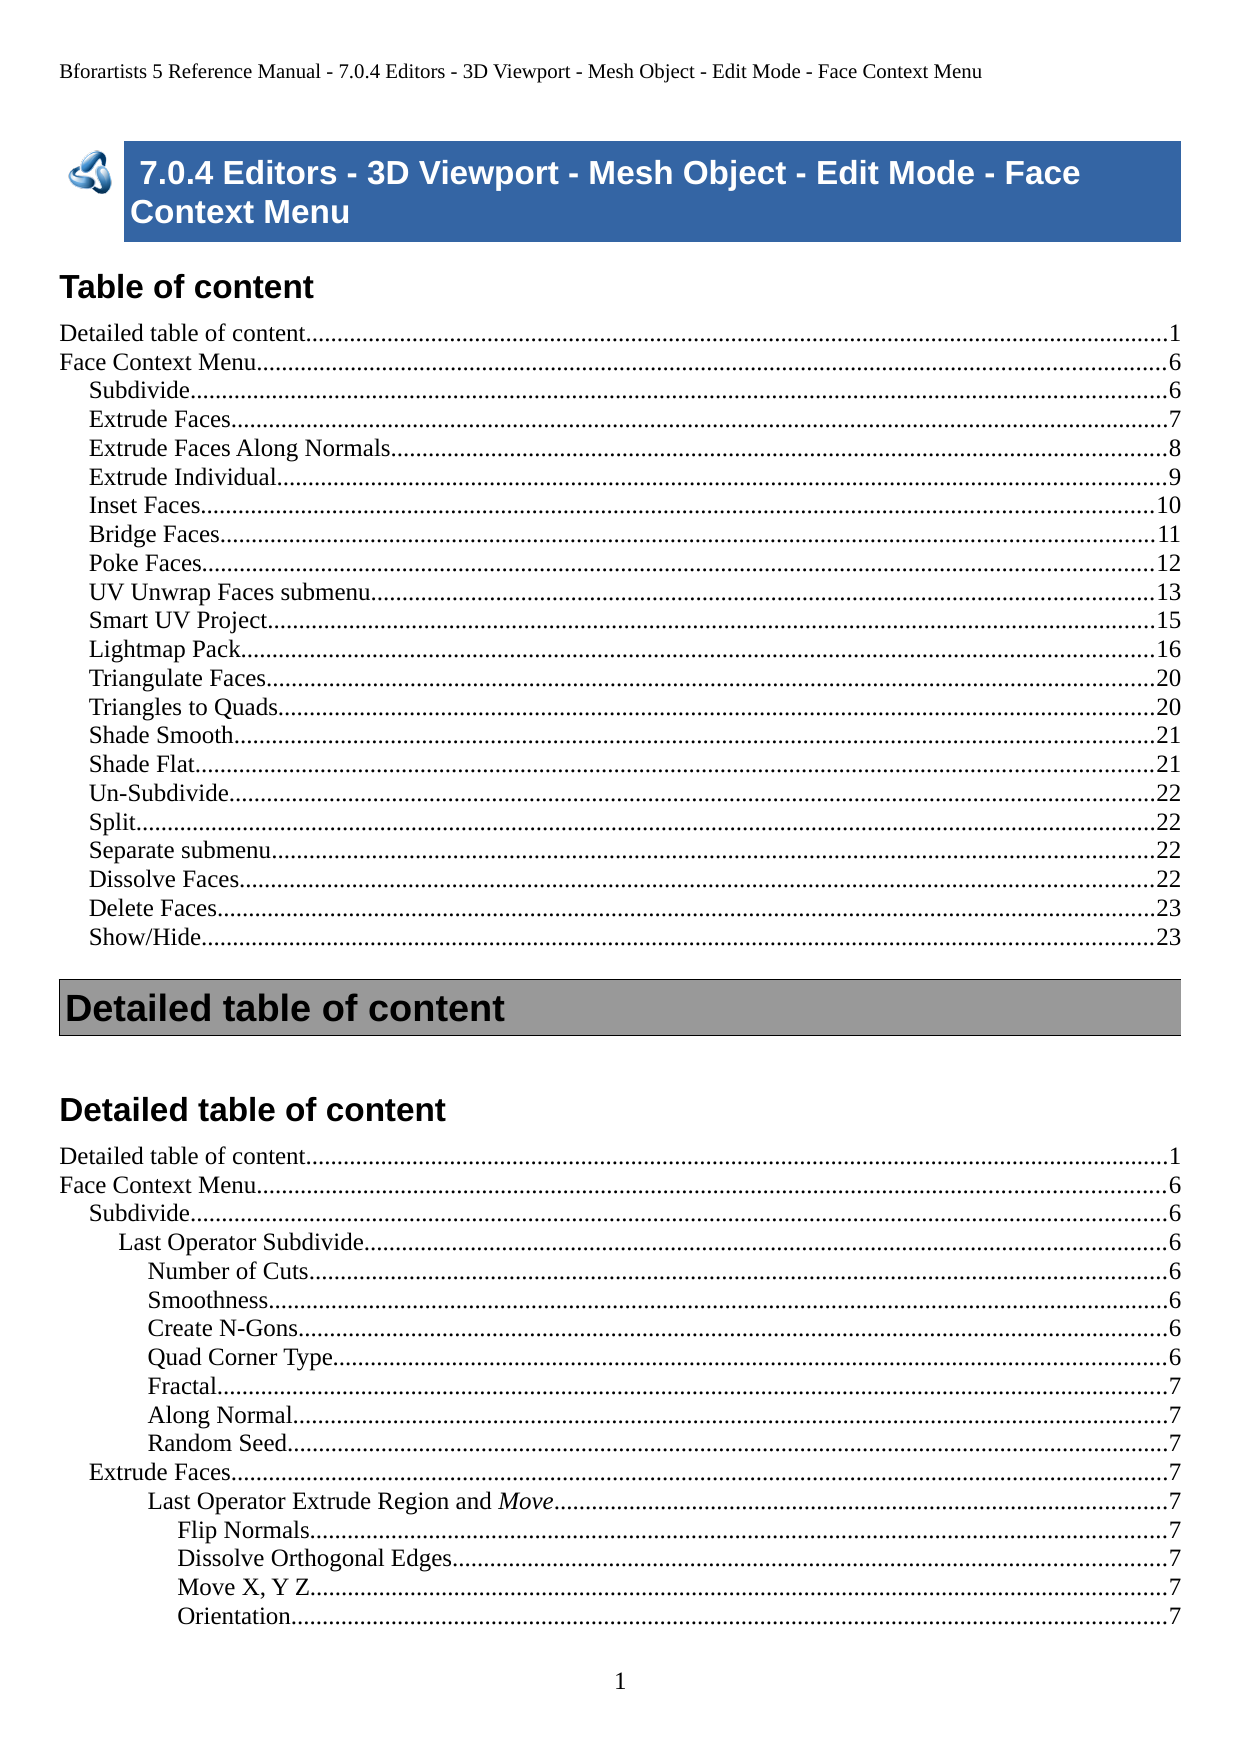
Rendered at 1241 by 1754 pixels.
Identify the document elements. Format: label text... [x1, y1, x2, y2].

text UV Unwrap Faces submenu 13 [88, 577, 1181, 605]
text Create N-Gons 6 [147, 1313, 1181, 1342]
text Separate submenu 22 [88, 835, 1181, 864]
text Poke Faces 12 [88, 548, 1181, 577]
text Move X, Y Z 7 [177, 1572, 1181, 1601]
subtitle Table of content [59, 267, 1181, 305]
text Extrude Faces Along Normals 8 [88, 433, 1181, 462]
text Flip Normals 7 [177, 1515, 1181, 1543]
text Triangles to Quads 20 [88, 692, 1181, 720]
text Show/Hide 23 [88, 922, 1181, 950]
text Face Context Menu 6 [59, 1170, 1181, 1198]
text Subdivide 6 [88, 1198, 1181, 1227]
text Detailed table of content 1 [59, 1141, 1181, 1170]
text Smoothness 6 [147, 1285, 1181, 1313]
text Extrude Individual 9 [88, 462, 1181, 490]
table_header 7.0.4 Editors - 3D Viewport - Mesh Object - Edit Mode - Face Context Menu [124, 141, 1181, 242]
text Smart UV Project 15 [88, 605, 1181, 634]
text Last Operator Extrude Region and Move 7 [147, 1486, 1181, 1515]
text Number of Cuts 6 [147, 1256, 1181, 1285]
text Subdivide 6 [88, 375, 1181, 404]
text Extrude Faces 7 [88, 1457, 1181, 1486]
text Extrude Faces 7 [88, 404, 1181, 433]
text Dissolve Faces 22 [88, 864, 1181, 893]
table_header [59, 141, 124, 242]
text Bridge Faces 11 [88, 519, 1181, 548]
text Shade Flat 21 [88, 749, 1181, 778]
text Face Context Menu 6 [59, 347, 1181, 375]
picture [65, 147, 114, 197]
text Detailed table of content 1 [59, 318, 1181, 347]
text Orientation 7 [177, 1601, 1181, 1630]
text Shade Smooth 21 [88, 720, 1181, 749]
subtitle Detailed table of content [59, 1090, 1181, 1128]
table_header Detailed table of content [60, 980, 1181, 1035]
text Fractal 7 [147, 1371, 1181, 1400]
text Inset Faces 10 [88, 490, 1181, 519]
text Random Seed 7 [147, 1428, 1181, 1457]
text Last Operator Subdivide 6 [118, 1227, 1181, 1256]
text Lightmap Pack 16 [88, 634, 1181, 663]
text Un-Subdivide 22 [88, 778, 1181, 807]
text Quad Corner Type 6 [147, 1342, 1181, 1371]
text Along Normal 7 [147, 1400, 1181, 1428]
text Split 22 [88, 807, 1181, 835]
text Triangulate Faces 20 [88, 663, 1181, 692]
text Delete Faces 23 [88, 893, 1181, 922]
text Dissolve Orthogonal Edges 7 [177, 1543, 1181, 1572]
